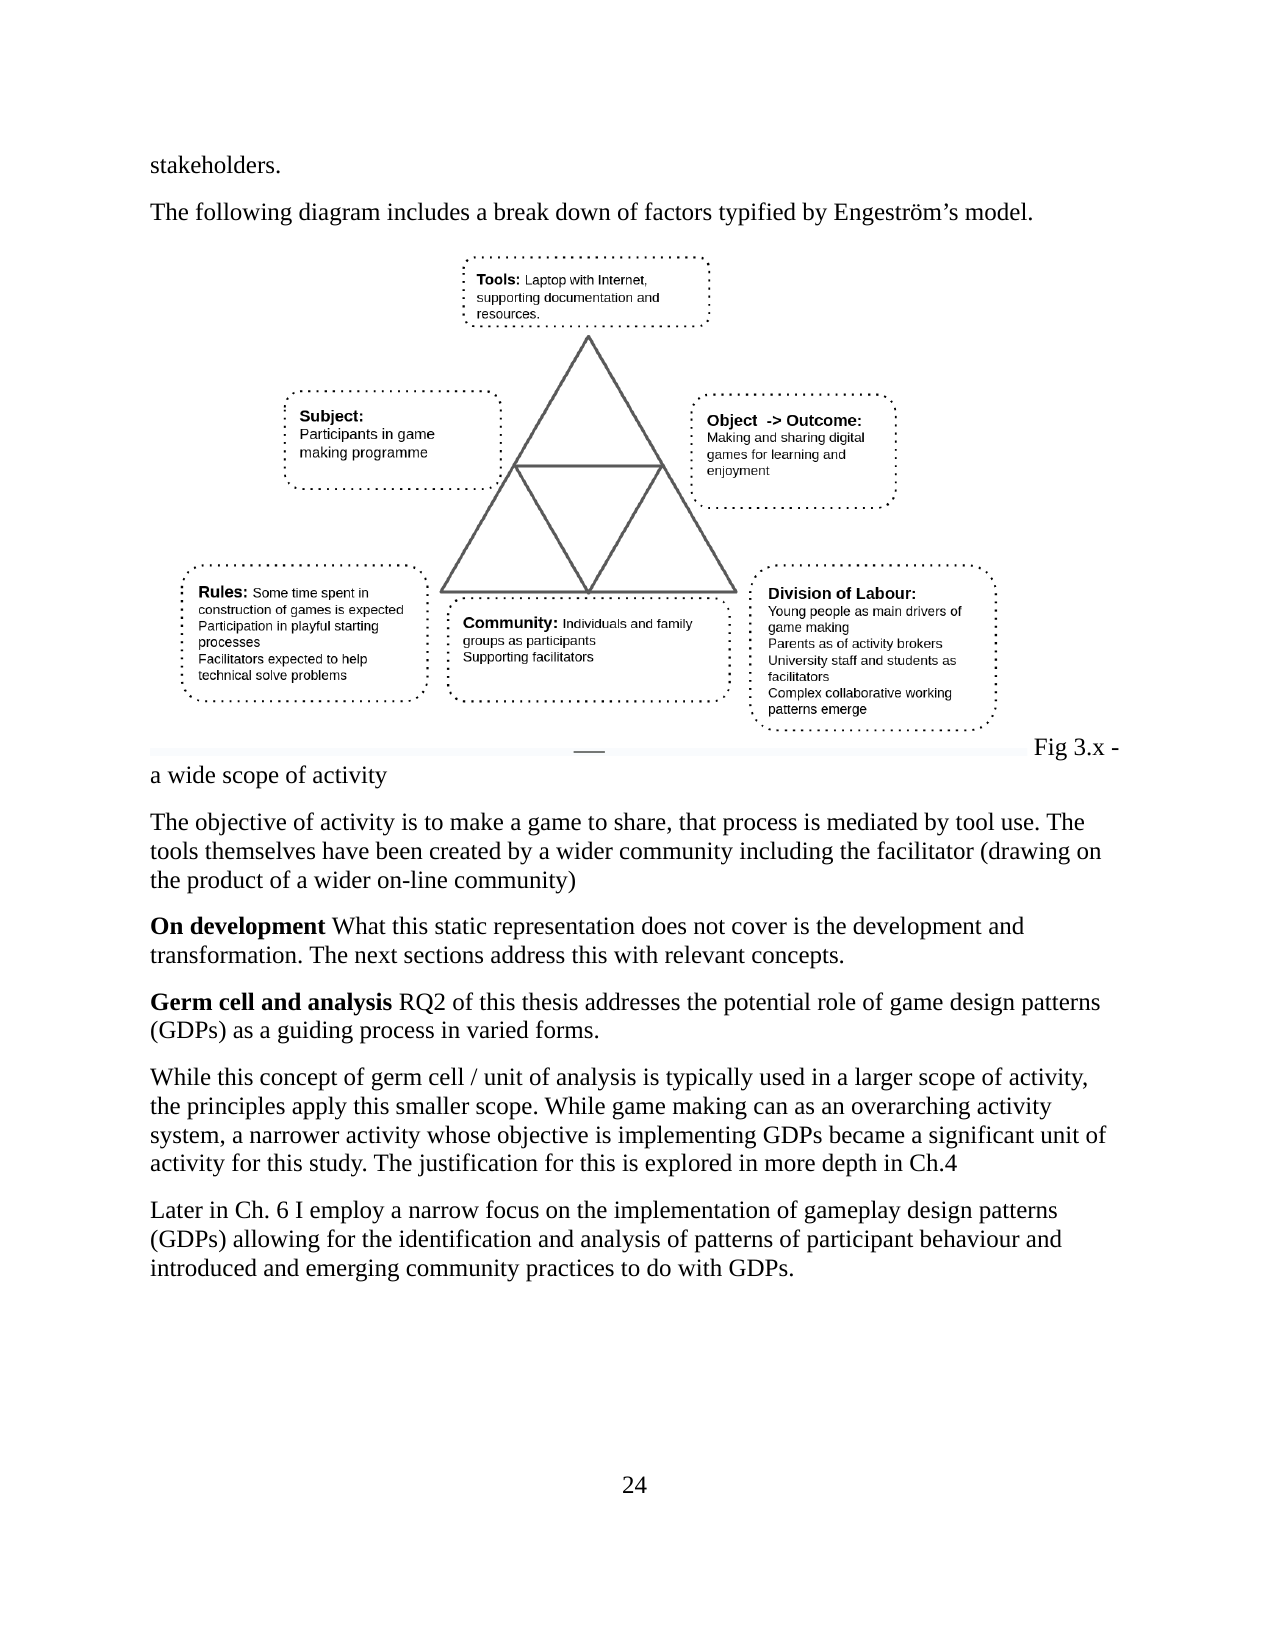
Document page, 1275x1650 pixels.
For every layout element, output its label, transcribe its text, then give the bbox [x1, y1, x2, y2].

text Later in Ch. 6 I employ a narrow focus on the implementation of gameplay design patterns (GDPs) allowing for the identification and analysis of patterns of participant behaviour and introduced and emerging community practices to do with GDPs. [150, 1195, 1125, 1281]
text stakeholders. [150, 150, 1125, 179]
text The objective of activity is to make a game to share, that process is mediated by tool use. The tools themselves have been created by a wider community including the facilitator (drawing on the product of a wider on-line community) [150, 807, 1125, 893]
text The following diagram includes a break down of factors typified by Engeström’s model. [150, 197, 1125, 225]
picture [150, 243, 1028, 756]
text While this concept of germ cell / unit of analysis is typically used in a larger scope of activity, the principles apply this smaller scope. While game making can as an overarching activity system, a narrower activity whose objective is implementing GDPs became a significant unit of activity for this study. The justification for this is explored in more depth in Ch.4 [150, 1062, 1125, 1177]
text On development What this static representation does not cover is the development and transformation. The next sections address this with relevant concepts. [150, 911, 1125, 969]
text Fig 3.x - a wide scope of activity [150, 756, 1125, 789]
text Germ cell and analysis RQ2 of this thesis addresses the potential role of game design patterns (GDPs) as a guiding process in varied forms. [150, 987, 1125, 1044]
